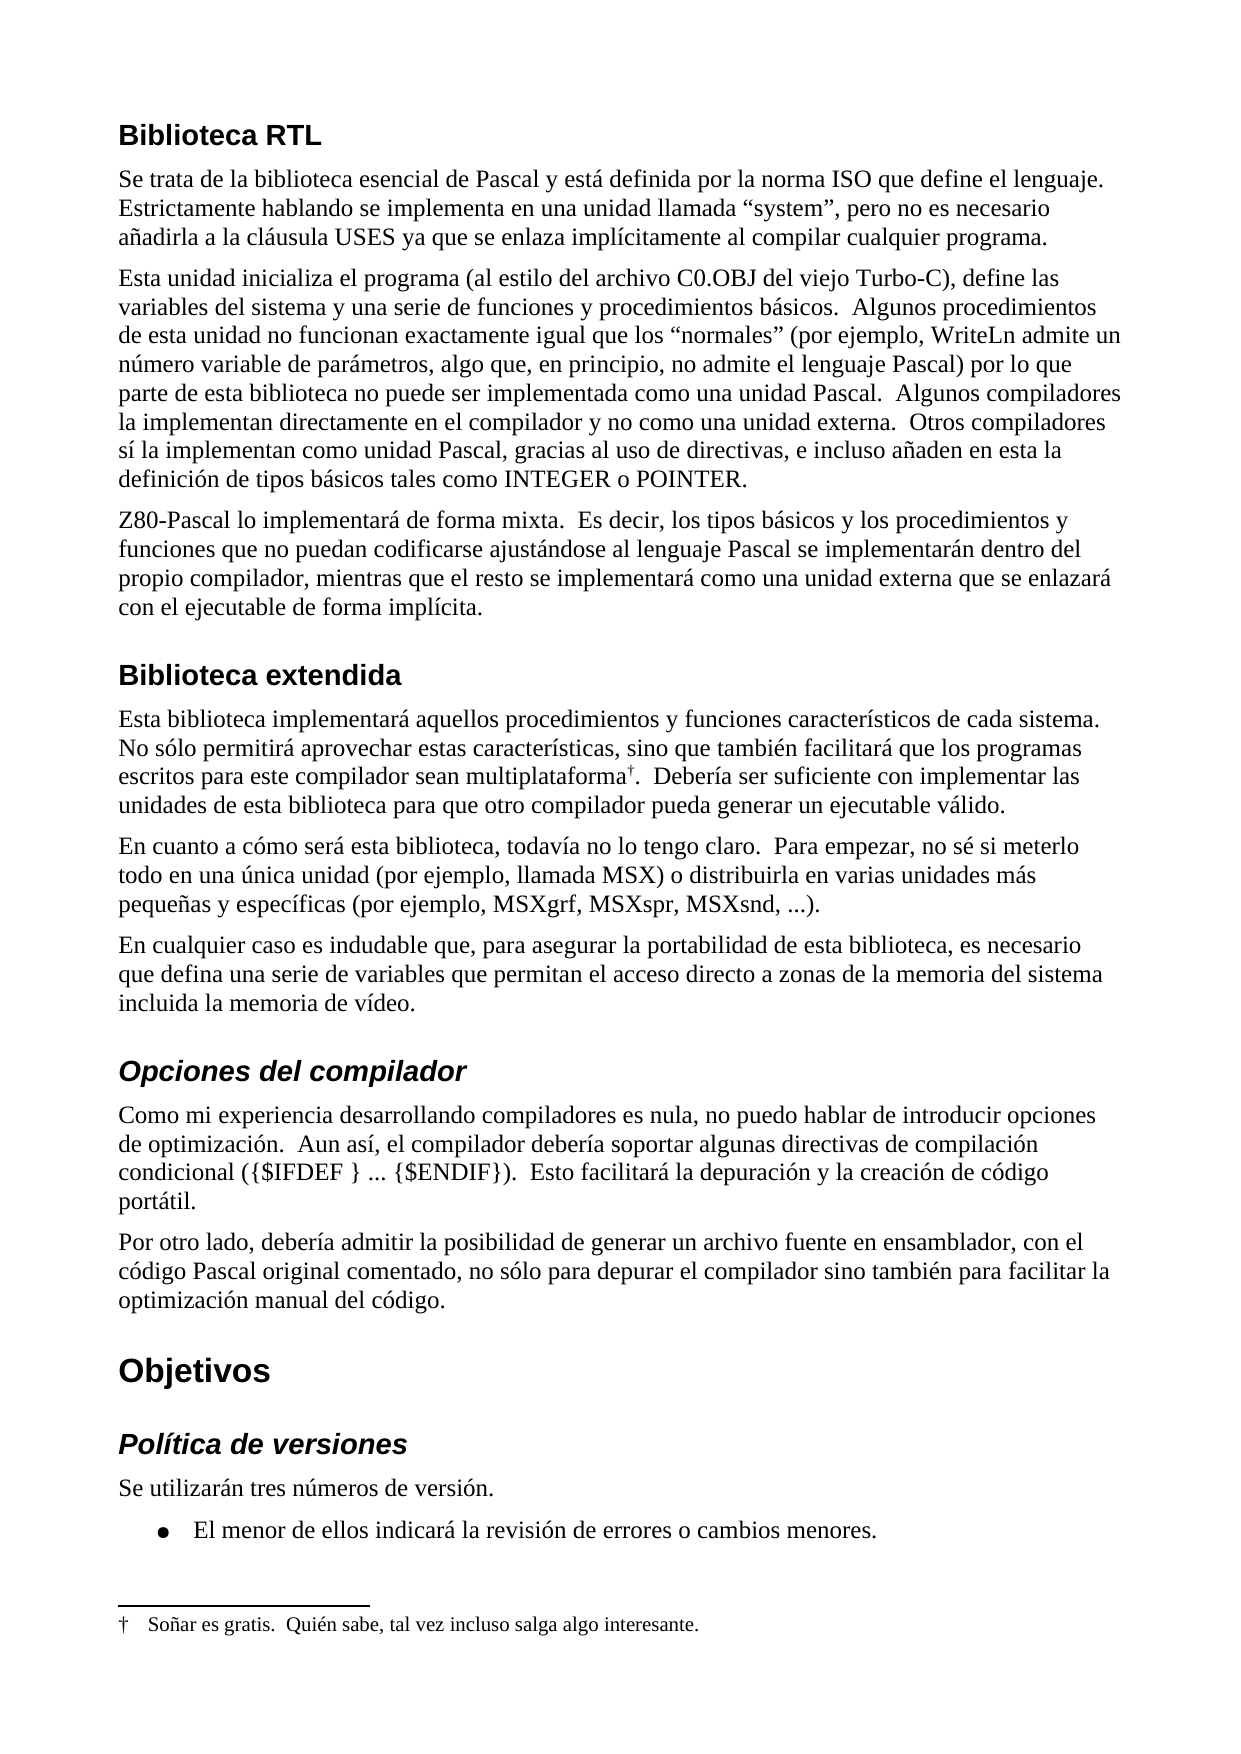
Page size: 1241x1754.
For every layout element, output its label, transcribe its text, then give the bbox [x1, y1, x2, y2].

subtitle Biblioteca RTL [118, 118, 1122, 152]
text Se trata de la biblioteca esencial de Pascal y está definida por la norma ISO que define el lenguaje. Estrictamente hablando se implementa en una unidad llamada “system”, pero no es necesario añadirla a la cláusula USES ya que se enlaza implícitamente al compilar cualquier programa. [118, 164, 1122, 250]
text Esta unidad inicializa el programa (al estilo del archivo C0.OBJ del viejo Turbo-C), define las variables del sistema y una serie de funciones y procedimientos básicos. Algunos procedimientos de esta unidad no funcionan exactamente igual que los “normales” (por ejemplo, WriteLn admite un número variable de parámetros, algo que, en principio, no admite el lenguaje Pascal) por lo que parte de esta biblioteca no puede ser implementada como una unidad Pascal. Algunos compiladores la implementan directamente en el compilador y no como una unidad externa. Otros compiladores sí la implementan como unidad Pascal, gracias al uso de directivas, e incluso añaden en esta la definición de tipos básicos tales como INTEGER o POINTER. [118, 263, 1122, 493]
text Como mi experiencia desarrollando compiladores es nula, no puedo hablar de introducir opciones de optimización. Aun así, el compilador debería soportar algunas directivas de compilación condicional ({$IFDEF } ... {$ENDIF}). Esto facilitará la depuración y la creación de código portátil. [118, 1100, 1122, 1215]
text Se utilizarán tres números de versión. [118, 1473, 1122, 1502]
text Esta biblioteca implementará aquellos procedimientos y funciones característicos de cada sistema. No sólo permitirá aprovechar estas características, sino que también facilitará que los programas escritos para este compilador sean multiplataforma. Debería ser suficiente con implementar las unidades de esta biblioteca para que otro compilador pueda generar un ejecutable válido. [118, 704, 1122, 819]
subtitle Biblioteca extendida [118, 658, 1122, 691]
subtitle Política de versiones [118, 1427, 1122, 1461]
text Z80-Pascal lo implementará de forma mixta. Es decir, los tipos básicos y los procedimientos y funciones que no puedan codificarse ajustándose al lenguaje Pascal se implementarán dentro del propio compilador, mientras que el resto se implementará como una unidad externa que se enlazará con el ejecutable de forma implícita. [118, 505, 1122, 620]
text Soñar es gratis. Quién sabe, tal vez incluso salga algo interesante. [118, 1612, 1122, 1636]
text Por otro lado, debería admitir la posibilidad de generar un archivo fuente en ensamblador, con el código Pascal original comentado, no sólo para depurar el compilador sino también para facilitar la optimización manual del código. [118, 1227, 1122, 1314]
list El menor de ellos indicará la revisión de errores o cambios menores. [156, 1515, 1122, 1543]
text En cuanto a cómo será esta biblioteca, todavía no lo tengo claro. Para empezar, no sé si meterlo todo en una única unidad (por ejemplo, llamada MSX) o distribuirla en varias unidades más pequeñas y específicas (por ejemplo, MSXgrf, MSXspr, MSXsnd, ...). [118, 831, 1122, 918]
text En cualquier caso es indudable que, para asegurar la portabilidad de esta biblioteca, es necesario que defina una serie de variables que permitan el acceso directo a zonas de la memoria del sistema incluida la memoria de vídeo. [118, 930, 1122, 1016]
subtitle Objetivos [118, 1351, 1122, 1390]
subtitle Opciones del compilador [118, 1054, 1122, 1087]
